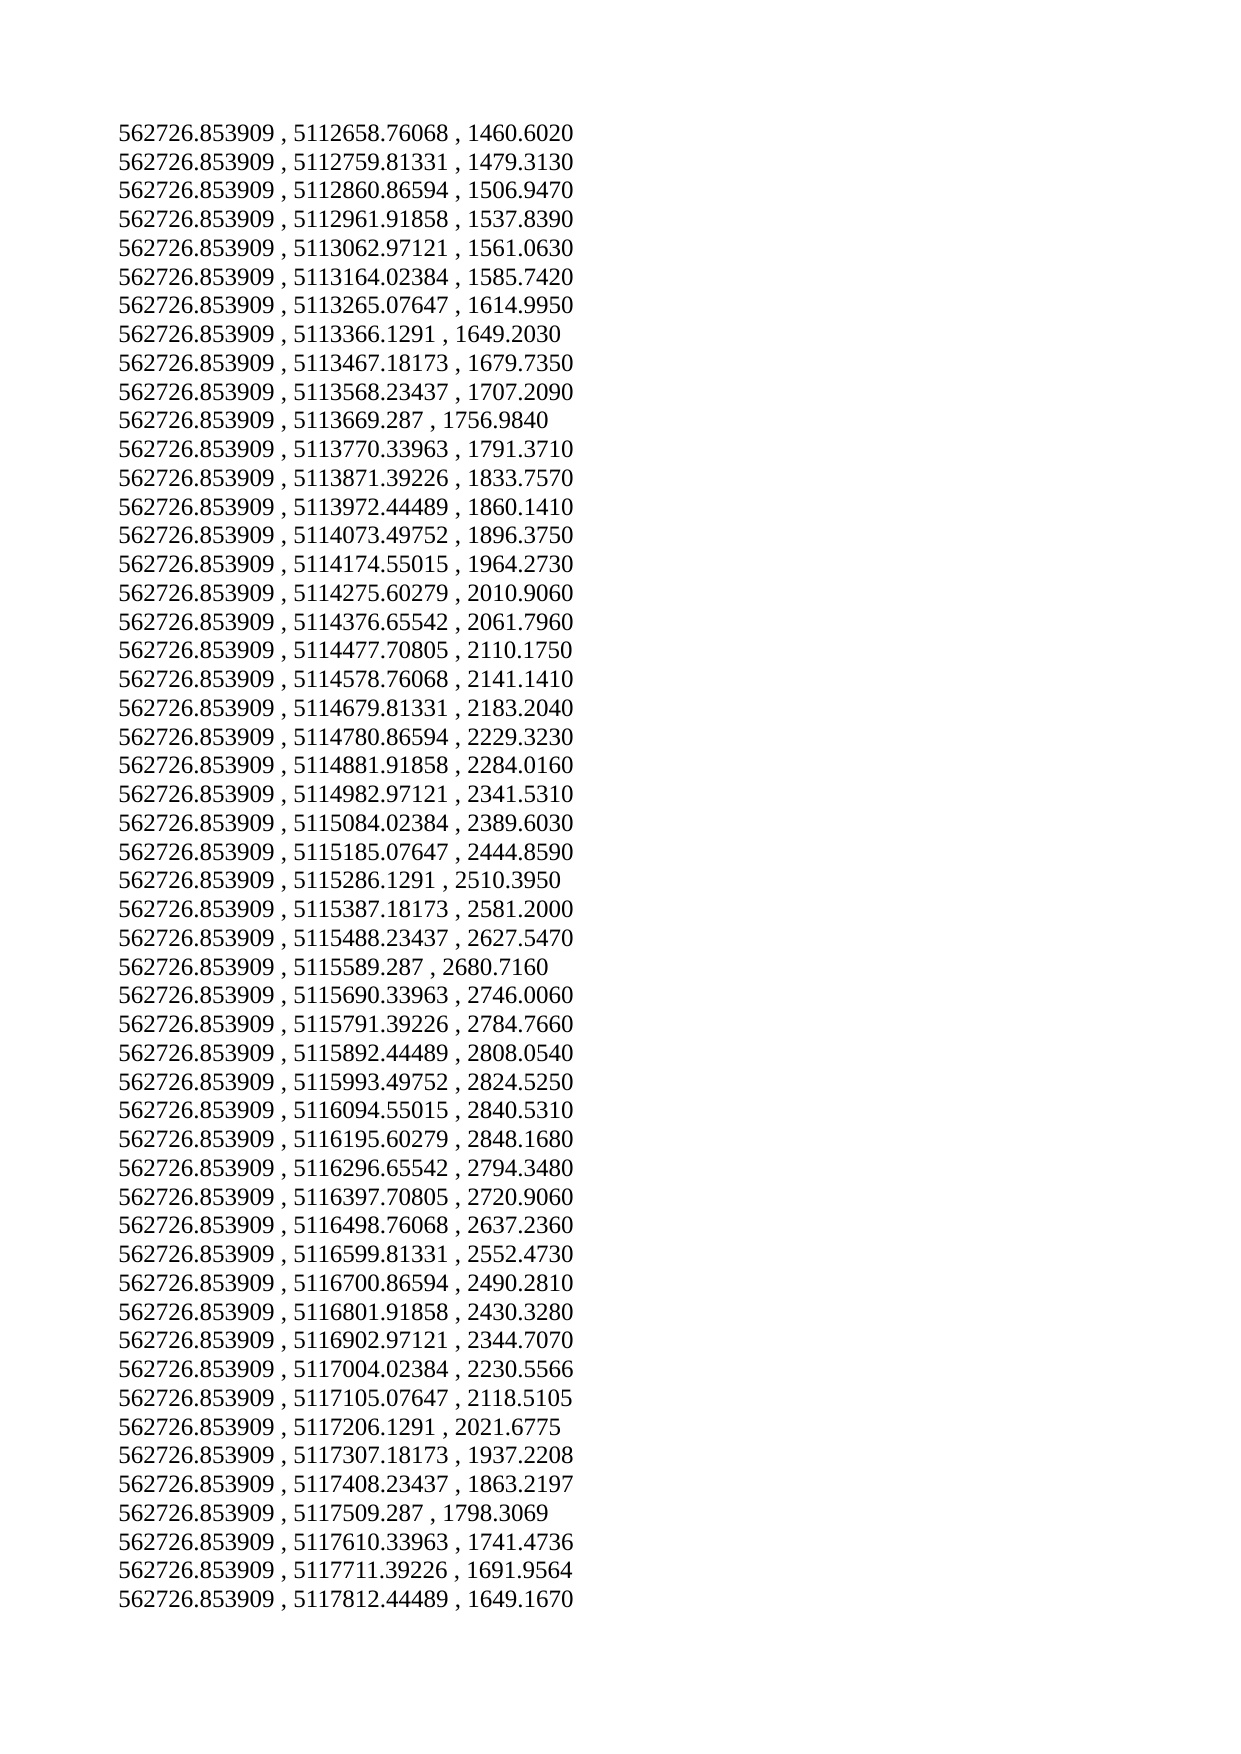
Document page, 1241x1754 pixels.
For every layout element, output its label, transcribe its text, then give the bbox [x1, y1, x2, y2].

text 562726.853909 , 5115589.287 , 2680.7160 [118, 952, 1122, 981]
text 562726.853909 , 5117307.18173 , 1937.2208 [118, 1441, 1122, 1469]
text 562726.853909 , 5116397.70805 , 2720.9060 [118, 1182, 1122, 1211]
text 562726.853909 , 5112961.91858 , 1537.8390 [118, 204, 1122, 233]
text 562726.853909 , 5112860.86594 , 1506.9470 [118, 176, 1122, 204]
text 562726.853909 , 5116700.86594 , 2490.2810 [118, 1268, 1122, 1297]
text 562726.853909 , 5116599.81331 , 2552.4730 [118, 1239, 1122, 1268]
text 562726.853909 , 5115185.07647 , 2444.8590 [118, 837, 1122, 866]
text 562726.853909 , 5116498.76068 , 2637.2360 [118, 1211, 1122, 1239]
text 562726.853909 , 5117711.39226 , 1691.9564 [118, 1556, 1122, 1584]
text 562726.853909 , 5116801.91858 , 2430.3280 [118, 1297, 1122, 1326]
text 562726.853909 , 5115387.18173 , 2581.2000 [118, 894, 1122, 923]
text 562726.853909 , 5113366.1291 , 1649.2030 [118, 319, 1122, 348]
text 562726.853909 , 5113062.97121 , 1561.0630 [118, 233, 1122, 262]
text 562726.853909 , 5112759.81331 , 1479.3130 [118, 147, 1122, 176]
text 562726.853909 , 5114679.81331 , 2183.2040 [118, 693, 1122, 722]
text 562726.853909 , 5114275.60279 , 2010.9060 [118, 578, 1122, 607]
text 562726.853909 , 5117812.44489 , 1649.1670 [118, 1584, 1122, 1613]
text 562726.853909 , 5116195.60279 , 2848.1680 [118, 1124, 1122, 1153]
text 562726.853909 , 5115488.23437 , 2627.5470 [118, 923, 1122, 952]
text 562726.853909 , 5114780.86594 , 2229.3230 [118, 722, 1122, 751]
text 562726.853909 , 5115286.1291 , 2510.3950 [118, 866, 1122, 894]
text 562726.853909 , 5115791.39226 , 2784.7660 [118, 1009, 1122, 1038]
text 562726.853909 , 5116094.55015 , 2840.5310 [118, 1096, 1122, 1124]
text 562726.853909 , 5115690.33963 , 2746.0060 [118, 981, 1122, 1009]
text 562726.853909 , 5117105.07647 , 2118.5105 [118, 1383, 1122, 1412]
text 562726.853909 , 5113467.18173 , 1679.7350 [118, 348, 1122, 377]
text 562726.853909 , 5113770.33963 , 1791.3710 [118, 434, 1122, 463]
text 562726.853909 , 5113669.287 , 1756.9840 [118, 406, 1122, 434]
text 562726.853909 , 5117610.33963 , 1741.4736 [118, 1527, 1122, 1556]
text 562726.853909 , 5113568.23437 , 1707.2090 [118, 377, 1122, 406]
text 562726.853909 , 5114881.91858 , 2284.0160 [118, 751, 1122, 779]
text 562726.853909 , 5113871.39226 , 1833.7570 [118, 463, 1122, 492]
text 562726.853909 , 5116902.97121 , 2344.7070 [118, 1326, 1122, 1354]
text 562726.853909 , 5117206.1291 , 2021.6775 [118, 1412, 1122, 1441]
text 562726.853909 , 5115084.02384 , 2389.6030 [118, 808, 1122, 837]
text 562726.853909 , 5115993.49752 , 2824.5250 [118, 1067, 1122, 1096]
text 562726.853909 , 5114982.97121 , 2341.5310 [118, 779, 1122, 808]
text 562726.853909 , 5112658.76068 , 1460.6020 [118, 118, 1122, 147]
text 562726.853909 , 5114578.76068 , 2141.1410 [118, 664, 1122, 693]
text 562726.853909 , 5117509.287 , 1798.3069 [118, 1498, 1122, 1527]
text 562726.853909 , 5117408.23437 , 1863.2197 [118, 1469, 1122, 1498]
text 562726.853909 , 5114174.55015 , 1964.2730 [118, 549, 1122, 578]
text 562726.853909 , 5116296.65542 , 2794.3480 [118, 1153, 1122, 1182]
text 562726.853909 , 5114073.49752 , 1896.3750 [118, 521, 1122, 549]
text 562726.853909 , 5113265.07647 , 1614.9950 [118, 291, 1122, 319]
text 562726.853909 , 5114376.65542 , 2061.7960 [118, 607, 1122, 636]
text 562726.853909 , 5117004.02384 , 2230.5566 [118, 1354, 1122, 1383]
text 562726.853909 , 5114477.70805 , 2110.1750 [118, 636, 1122, 664]
text 562726.853909 , 5115892.44489 , 2808.0540 [118, 1038, 1122, 1067]
text 562726.853909 , 5113164.02384 , 1585.7420 [118, 262, 1122, 291]
text 562726.853909 , 5113972.44489 , 1860.1410 [118, 492, 1122, 521]
